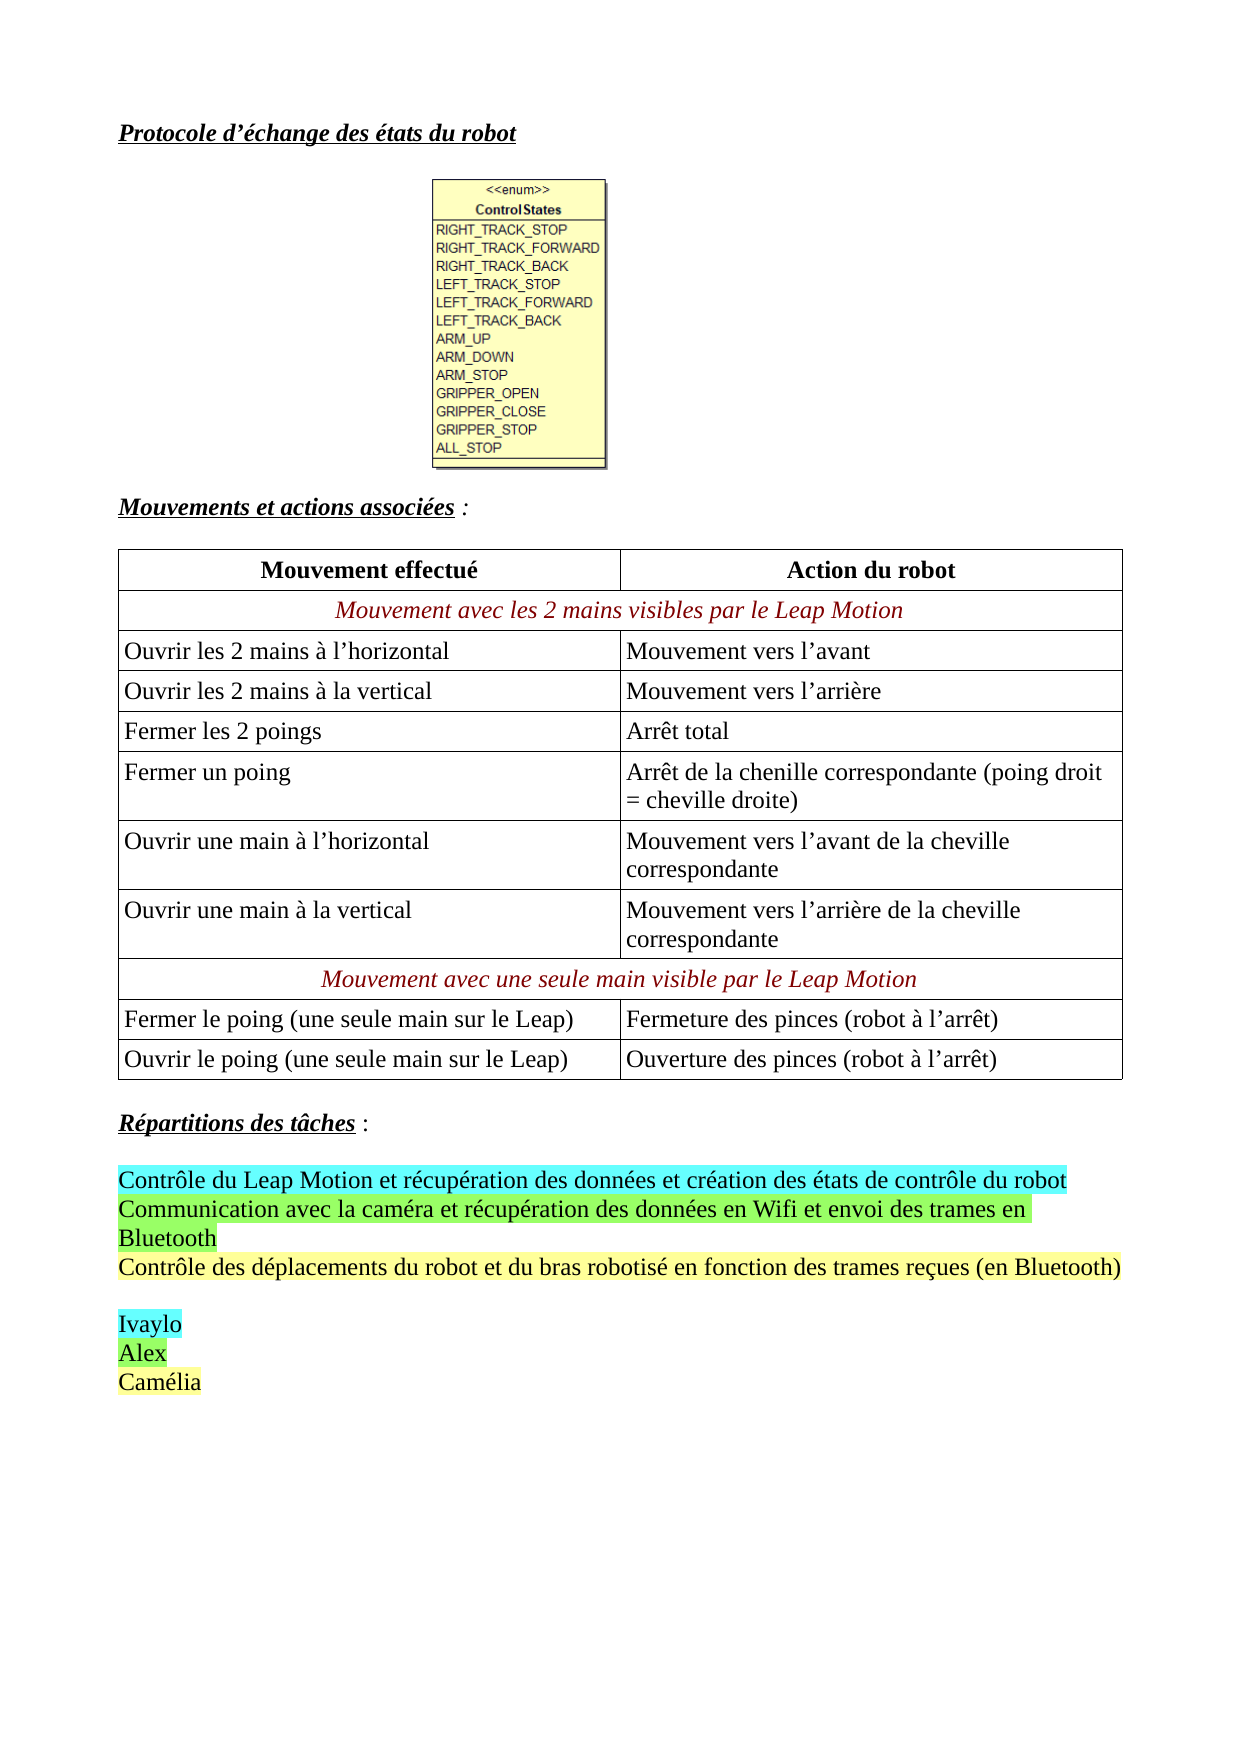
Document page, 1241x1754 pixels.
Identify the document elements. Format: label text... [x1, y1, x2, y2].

table_cell Mouvement vers l’arrière de la cheville correspondante [621, 890, 1122, 958]
table_cell Fermer un poing [119, 752, 620, 820]
text Mouvements et actions associées : [118, 492, 1122, 521]
table_cell Ouvrir une main à l’horizontal [119, 821, 620, 889]
table_cell Arrêt total [621, 712, 1122, 751]
table_header Mouvement effectué [119, 550, 620, 590]
text Protocole d’échange des états du robot [118, 118, 1122, 147]
text Contrôle du Leap Motion et récupération des données et création des états de contrôle du robot [118, 1165, 1122, 1194]
table_cell Mouvement avec les 2 mains visibles par le Leap Motion [119, 591, 1122, 630]
table_header Action du robot [621, 550, 1122, 590]
text Camélia [118, 1367, 1122, 1395]
text Alex [118, 1338, 1122, 1367]
table_cell Mouvement vers l’arrière [621, 671, 1122, 711]
text Ivaylo [118, 1309, 1122, 1338]
table_cell Ouverture des pinces (robot à l’arrêt) [621, 1040, 1122, 1079]
table_cell Fermer le poing (une seule main sur le Leap) [119, 1000, 620, 1039]
table_cell Mouvement vers l’avant de la cheville correspondante [621, 821, 1122, 889]
text Communication avec la caméra et récupération des données en Wifi et envoi des trames en Bluetooth [118, 1194, 1122, 1252]
text Répartitions des tâches : [118, 1108, 1122, 1137]
table_cell Ouvrir les 2 mains à l’horizontal [119, 631, 620, 670]
table_cell Mouvement avec une seule main visible par le Leap Motion [119, 959, 1122, 998]
table_cell Ouvrir les 2 mains à la vertical [119, 671, 620, 711]
table_cell Ouvrir le poing (une seule main sur le Leap) [119, 1040, 620, 1079]
table_cell Fermeture des pinces (robot à l’arrêt) [621, 1000, 1122, 1039]
table_cell Mouvement vers l’avant [621, 631, 1122, 670]
table_cell Fermer les 2 poings [119, 712, 620, 751]
picture [417, 170, 640, 483]
table_cell Arrêt de la chenille correspondante (poing droit = cheville droite) [621, 752, 1122, 820]
text Contrôle des déplacements du robot et du bras robotisé en fonction des trames reçues (en Bluetooth) [118, 1252, 1122, 1280]
table_cell Ouvrir une main à la vertical [119, 890, 620, 958]
